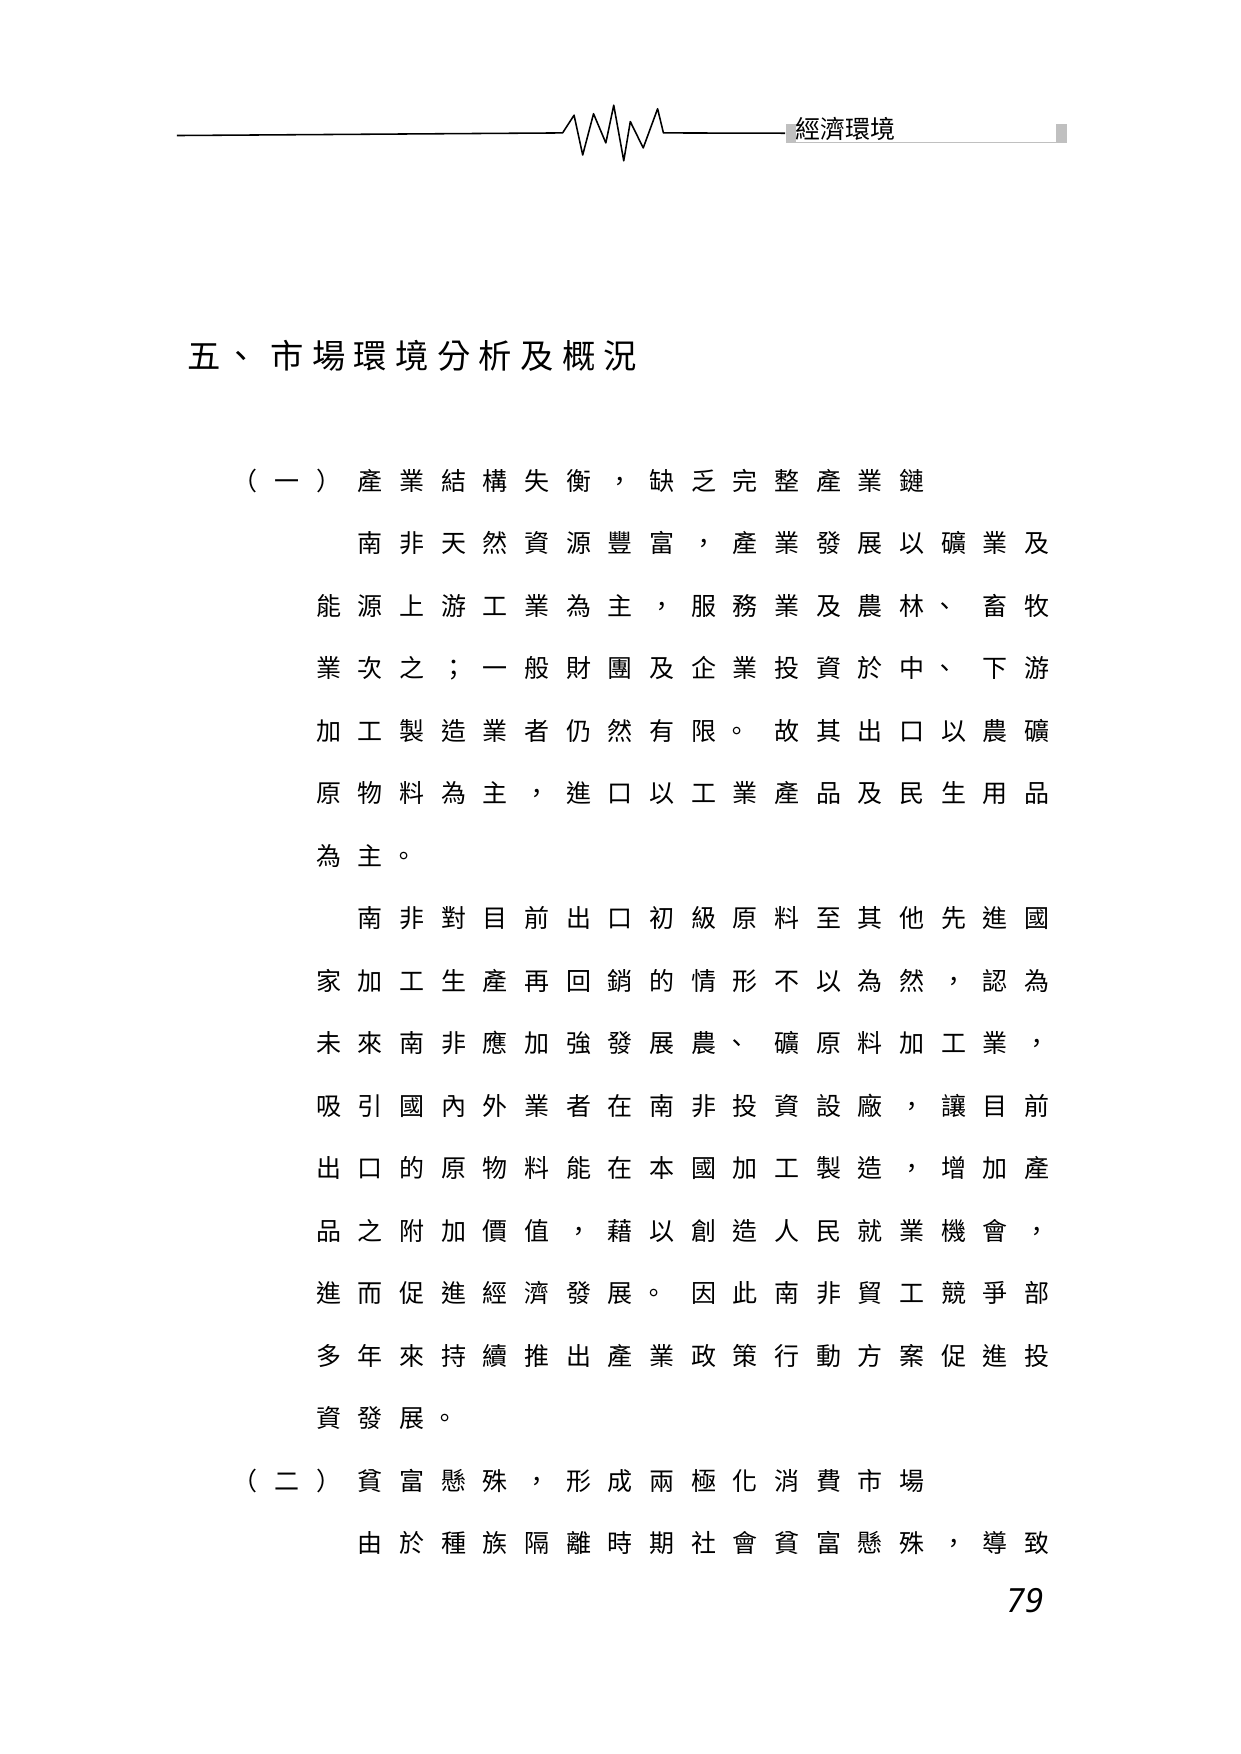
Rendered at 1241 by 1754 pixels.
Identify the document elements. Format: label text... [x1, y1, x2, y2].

text （二）貧富懸殊，形成兩極化消費市場 [207, 1438, 1058, 1500]
text 南非天然資源豐富，產業發展以礦業及能源上游工業為主，服務業及農林、畜牧業次之；一般財團及企業投資於中、下游加工製造業者仍然有限。故其出口以農礦原物料為主，進口以工業產品及民生用品為主。 [281, 500, 1058, 875]
text 由於種族隔離時期社會貧富懸殊，導致 [281, 1500, 1058, 1563]
text 五、市場環境分析及概況 [183, 313, 1058, 375]
text 南非對目前出口初級原料至其他先進國家加工生產再回銷的情形不以為然，認為未來南非應加強發展農、礦原料加工業，吸引國內外業者在南非投資設廠，讓目前出口的原物料能在本國加工製造，增加產品之附加價值，藉以創造人民就業機會，進而促進經濟發展。因此南非貿工競爭部多年來持續推出產業政策行動方案促進投資發展。 [281, 875, 1058, 1438]
text （一）產業結構失衡，缺乏完整產業鏈 [207, 438, 1058, 500]
